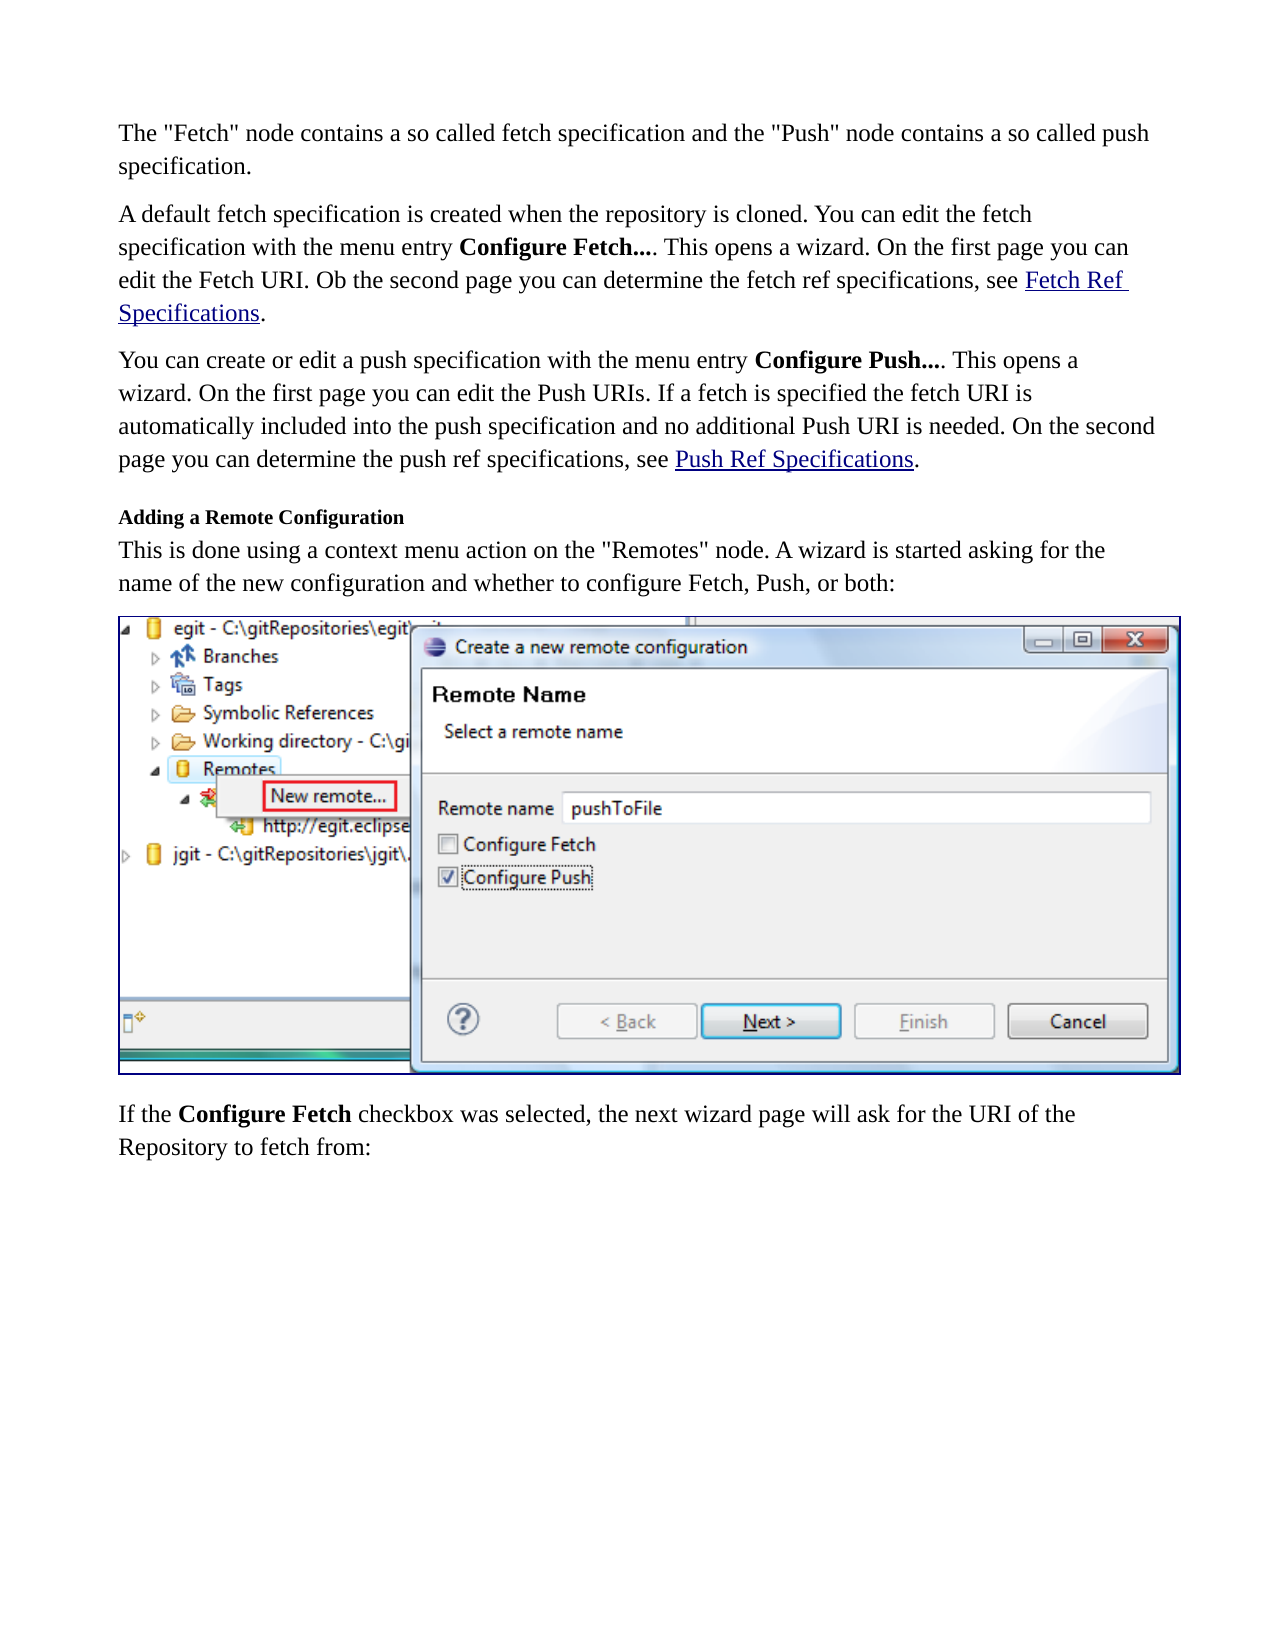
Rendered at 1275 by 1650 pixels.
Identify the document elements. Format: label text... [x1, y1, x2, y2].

text If the Configure Fetch checkbox was selected, the next wizard page will ask for the URI of the Repository to fetch from: [118, 1099, 1157, 1161]
text A default fetch specification is created when the repository is cloned. You can edit the fetch specification with the menu entry Configure Fetch.... This opens a wizard. On the first page you can edit the Fetch URI. Ob the second page you can determine the fetch ref specifications, see Fetch Ref Specifications. [118, 199, 1157, 327]
text You can create or edit a push specification with the menu entry Configure Push.... This opens a wizard. On the first page you can edit the Push URIs. If a fetch is specified the fetch URI is automatically included into the push specification and no additional Push URI is needed. On the second page you can determine the push ref specifications, see Push Ref Specifications. [118, 345, 1157, 473]
text This is done using a context menu action on the "Remotes" node. A wizard is started asking for the name of the new configuration and whether to configure Fetch, Push, or both: [118, 535, 1157, 597]
subtitle Adding a Remote Configuration [118, 504, 1157, 529]
text The "Fetch" node contains a so called fetch specification and the "Push" node contains a so called push specification. [118, 118, 1157, 180]
picture [120, 617, 1179, 1073]
